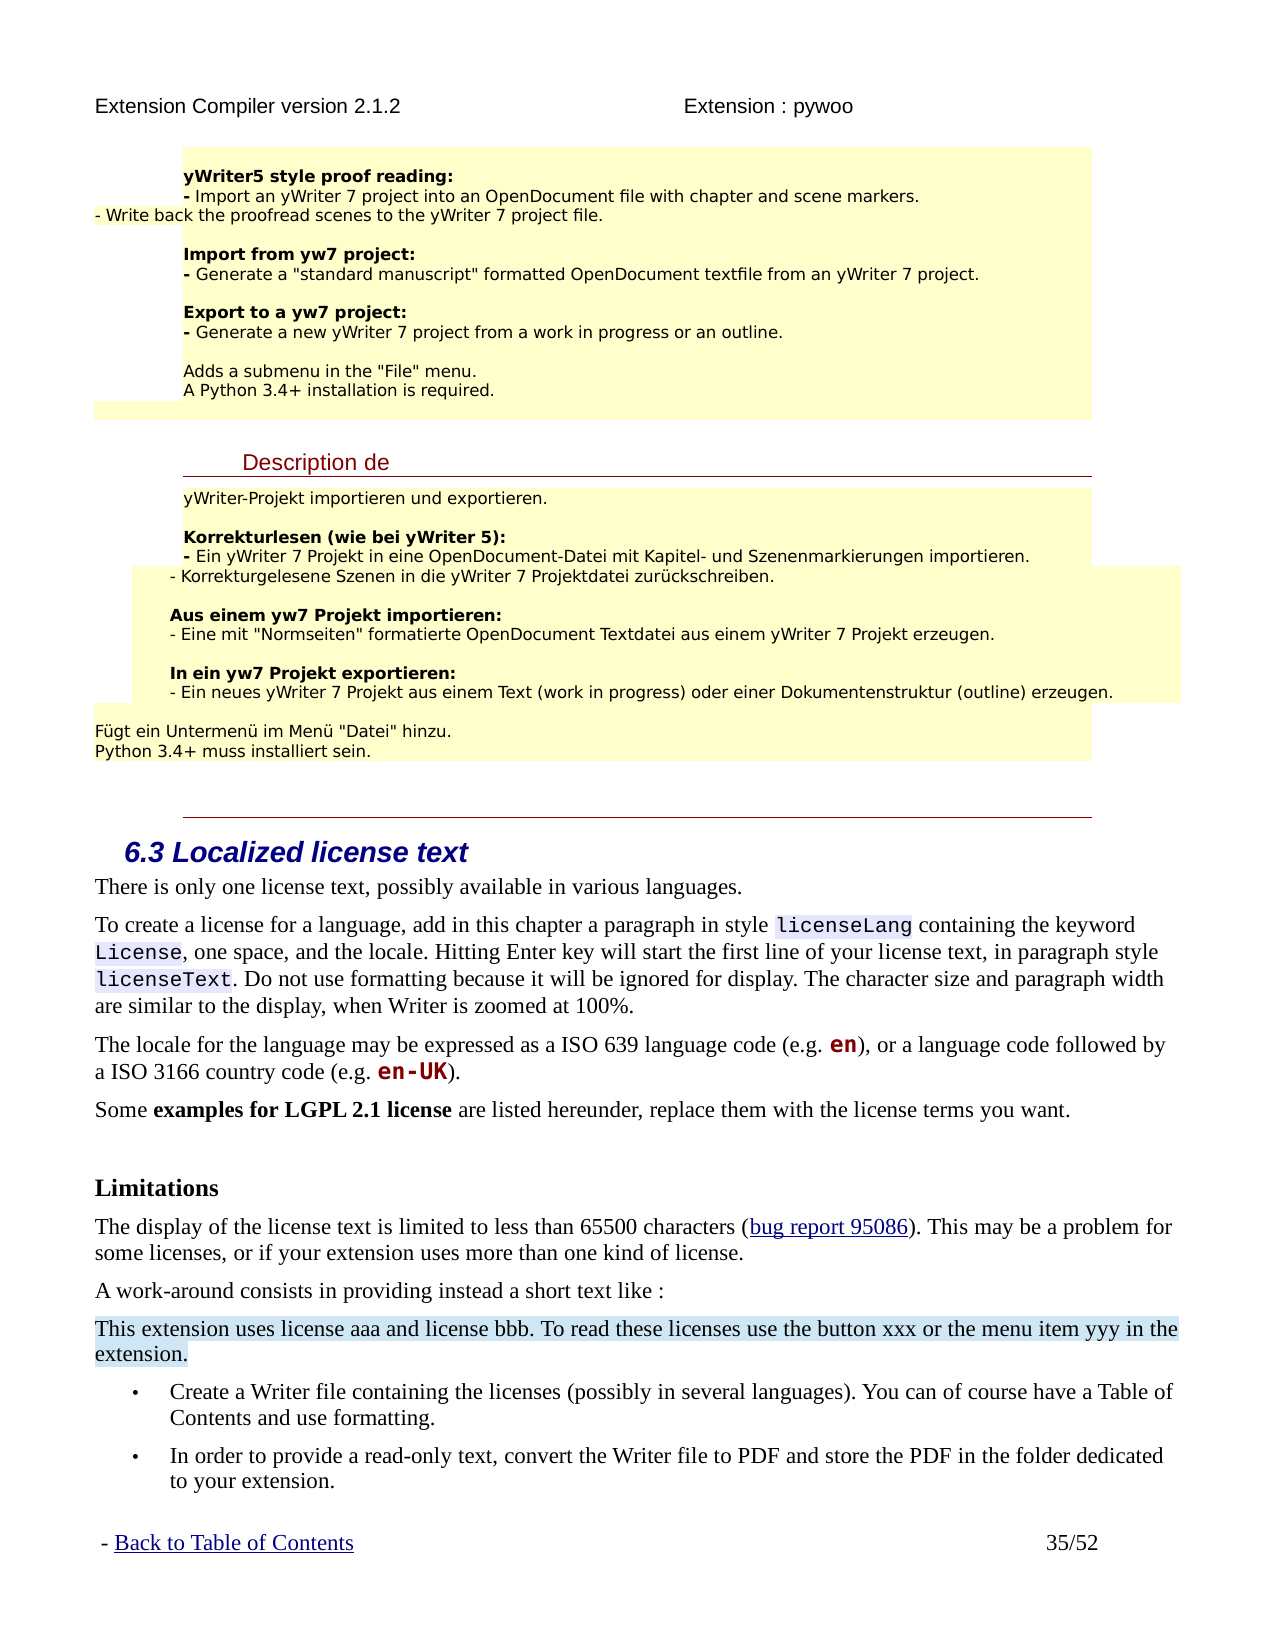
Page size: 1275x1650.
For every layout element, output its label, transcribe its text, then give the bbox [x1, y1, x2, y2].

list - Ein neues yWriter 7 Projekt aus einem Text (work in progress) oder einer Dokumentenstruktur (outline) erzeugen. [132, 683, 1181, 703]
list - Write back the proofread scenes to the yWriter 7 project file. [94, 206, 1092, 225]
text There is only one license text, possibly available in various languages. [94, 874, 1181, 899]
list Fügt ein Untermenü im Menü "Datei" hinzu. [94, 722, 1092, 742]
text To create a license for a language, add in this chapter a paragraph in style licenseLang containing the keyword License, one space, and the locale. Hitting Enter key will start the first line of your license text, in paragraph style licenseText. Do not use formatting because it will be ignored for display. The character size and paragraph width are similar to the display, when Writer is zoomed at 100%. [94, 912, 1181, 1018]
text yWriter5 style proof reading: [183, 167, 1092, 186]
text Export to a yw7 project: [183, 303, 1092, 323]
text The display of the license text is limited to less than 65500 characters (bug report 95086). This may be a problem for some licenses, or if your extension uses more than one kind of license. [94, 1214, 1181, 1265]
text Limitations [94, 1173, 1181, 1201]
text A Python 3.4+ installation is required. [183, 381, 1092, 401]
text Description de [183, 450, 1092, 476]
text This extension uses license aaa and license bbb. To read these licenses use the button xxx or the menu item yyy in the extension. [94, 1316, 1181, 1367]
list Create a Writer file containing the licenses (possibly in several languages). You can of course have a Table of Contents and use formatting. [132, 1379, 1181, 1430]
text yWriter-Projekt importieren und exportieren. [183, 488, 1092, 508]
text - Import an yWriter 7 project into an OpenDocument file with chapter and scene markers. [183, 186, 1092, 206]
text Korrekturlesen (wie bei yWriter 5): [183, 527, 1092, 547]
text - Generate a "standard manuscript" formatted OpenDocument textfile from an yWriter 7 project. [183, 264, 1092, 284]
list In order to provide a read-only text, convert the Writer file to PDF and store the PDF in the folder dedicated to your extension. [132, 1443, 1181, 1494]
subtitle Localized license text [124, 836, 1181, 868]
text - Generate a new yWriter 7 project from a work in progress or an outline. [183, 323, 1092, 342]
text Import from yw7 project: [183, 245, 1092, 264]
text A work-around consists in providing instead a short text like : [94, 1277, 1181, 1303]
text Adds a submenu in the "File" menu. [183, 362, 1092, 381]
text Some examples for LGPL 2.1 license are listed hereunder, replace them with the license terms you want. [94, 1097, 1181, 1123]
text The locale for the language may be expressed as a ISO 639 language code (e.g. en), or a language code followed by a ISO 3166 country code (e.g. en-UK). [94, 1031, 1181, 1085]
list - Korrekturgelesene Szenen in die yWriter 7 Projektdatei zurückschreiben. Aus einem yw7 Projekt importieren: [132, 566, 1181, 625]
text - Ein yWriter 7 Projekt in eine OpenDocument-Datei mit Kapitel- und Szenenmarkierungen importieren. [183, 547, 1092, 566]
list - Eine mit "Normseiten" formatierte OpenDocument Textdatei aus einem yWriter 7 Projekt erzeugen. In ein yw7 Projekt exportieren: [132, 625, 1181, 683]
list Python 3.4+ muss installiert sein. [94, 742, 1092, 761]
